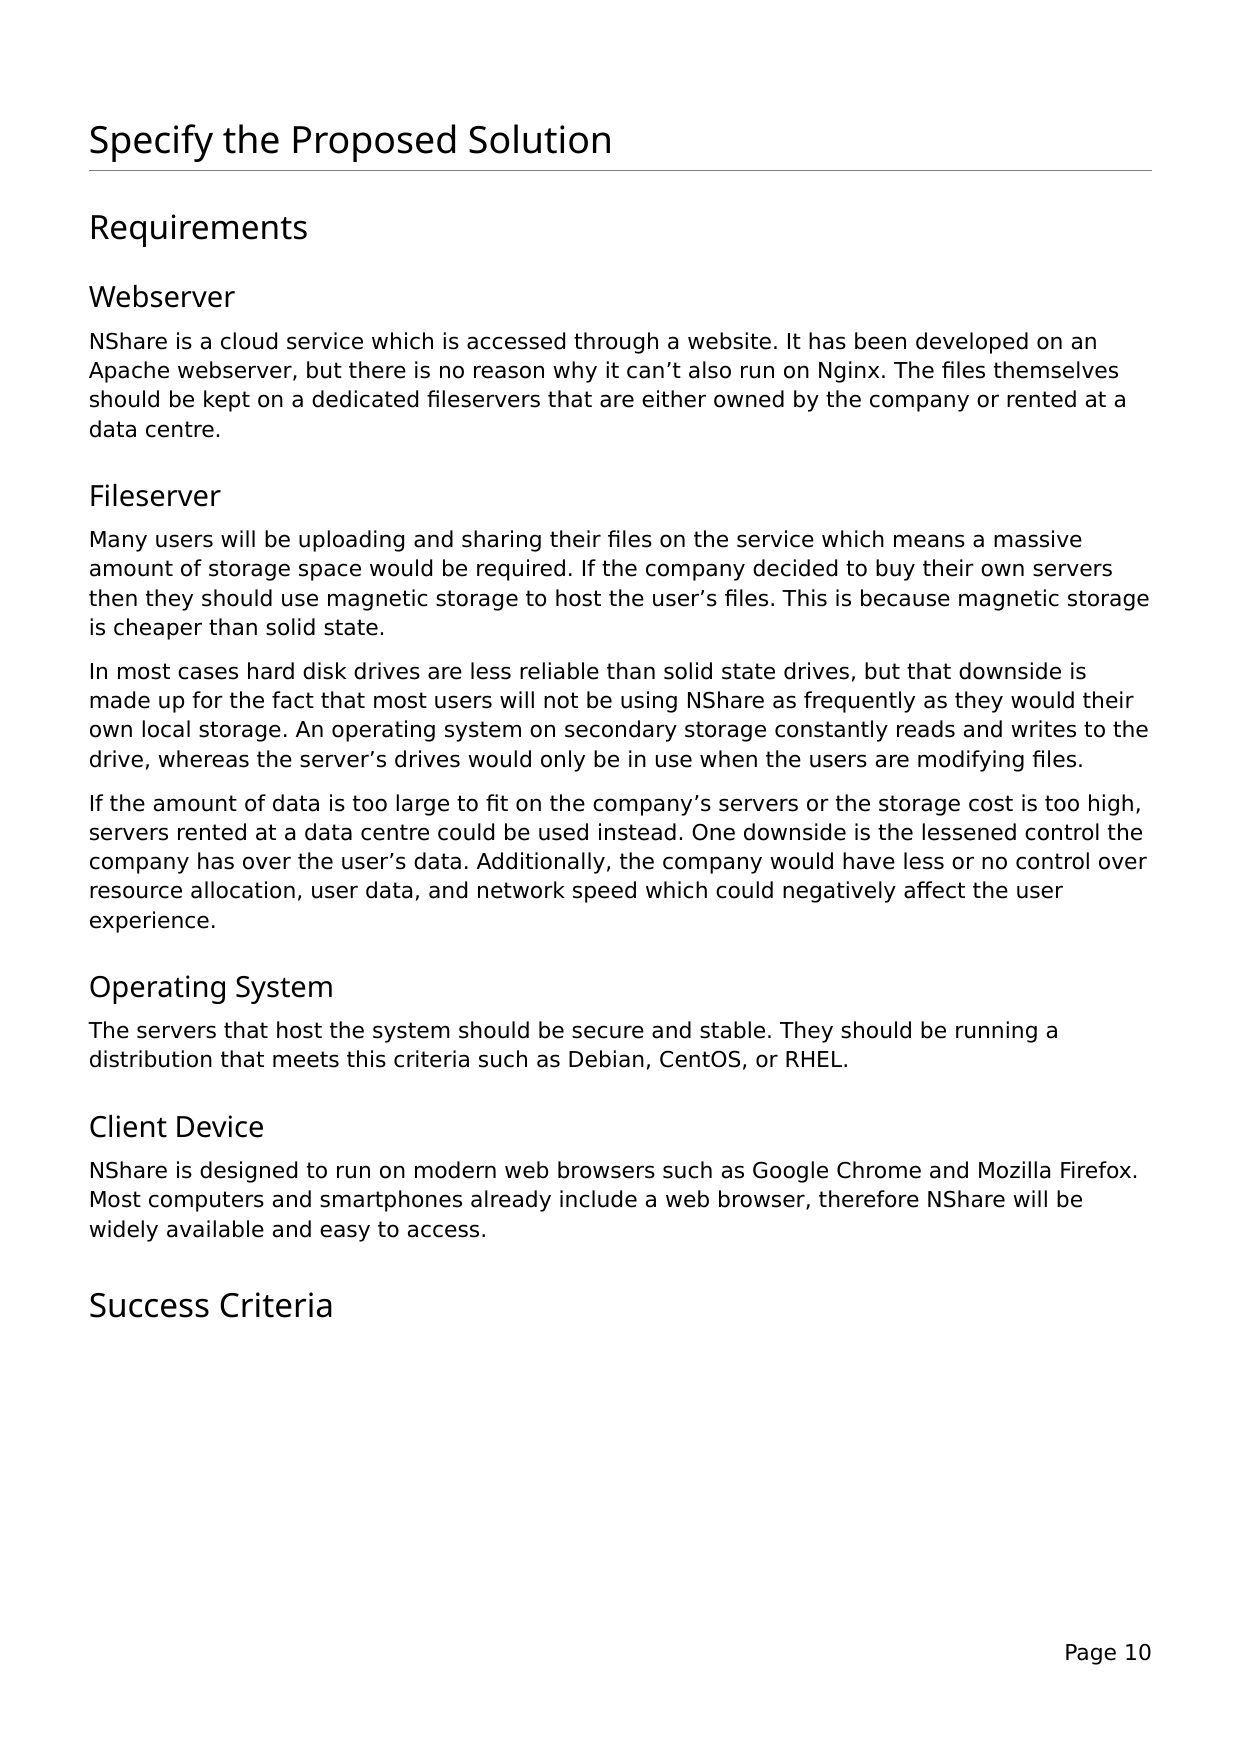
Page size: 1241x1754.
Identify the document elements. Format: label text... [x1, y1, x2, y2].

subtitle Client Device [88, 1106, 1152, 1146]
text In most cases hard disk drives are less reliable than solid state drives, but that downside is made up for the fact that most users will not be using NShare as frequently as they would their own local storage. An operating system on secondary storage constantly reads and writes to the drive, whereas the server’s drives would only be in use when the users are modifying files. [88, 659, 1152, 772]
text NShare is a cloud service which is accessed through a website. It has been developed on an Apache webserver, but there is no reason why it can’t also run on Nginx. The files themselves should be kept on a dedicated fileservers that are either owned by the company or rented at a data centre. [88, 329, 1152, 442]
subtitle Operating System [88, 966, 1152, 1006]
subtitle Specify the Proposed Solution [88, 113, 1152, 171]
text The servers that host the system should be secure and stable. They should be running a distribution that meets this criteria such as Debian, CentOS, or RHEL. [88, 1018, 1152, 1073]
subtitle Requirements [88, 204, 1152, 249]
subtitle Webserver [88, 277, 1152, 316]
subtitle Success Criteria [88, 1281, 1152, 1327]
text Many users will be uploading and sharing their files on the service which means a massive amount of storage space would be required. If the company decided to buy their own servers then they should use magnetic storage to host the user’s files. This is because magnetic storage is cheaper than solid state. [88, 527, 1152, 641]
text NShare is designed to run on modern web browsers such as Google Chrome and Mozilla Firefox. Most computers and smartphones already include a web browser, therefore NShare will be widely available and easy to access. [88, 1158, 1152, 1242]
subtitle Fileserver [88, 475, 1152, 515]
text If the amount of data is too large to fit on the company’s servers or the storage cost is too high, servers rented at a data centre could be used instead. One downside is the lessened control the company has over the user’s data. Additionally, the company would have less or no control over resource allocation, user data, and network speed which could negatively affect the user experience. [88, 791, 1152, 933]
